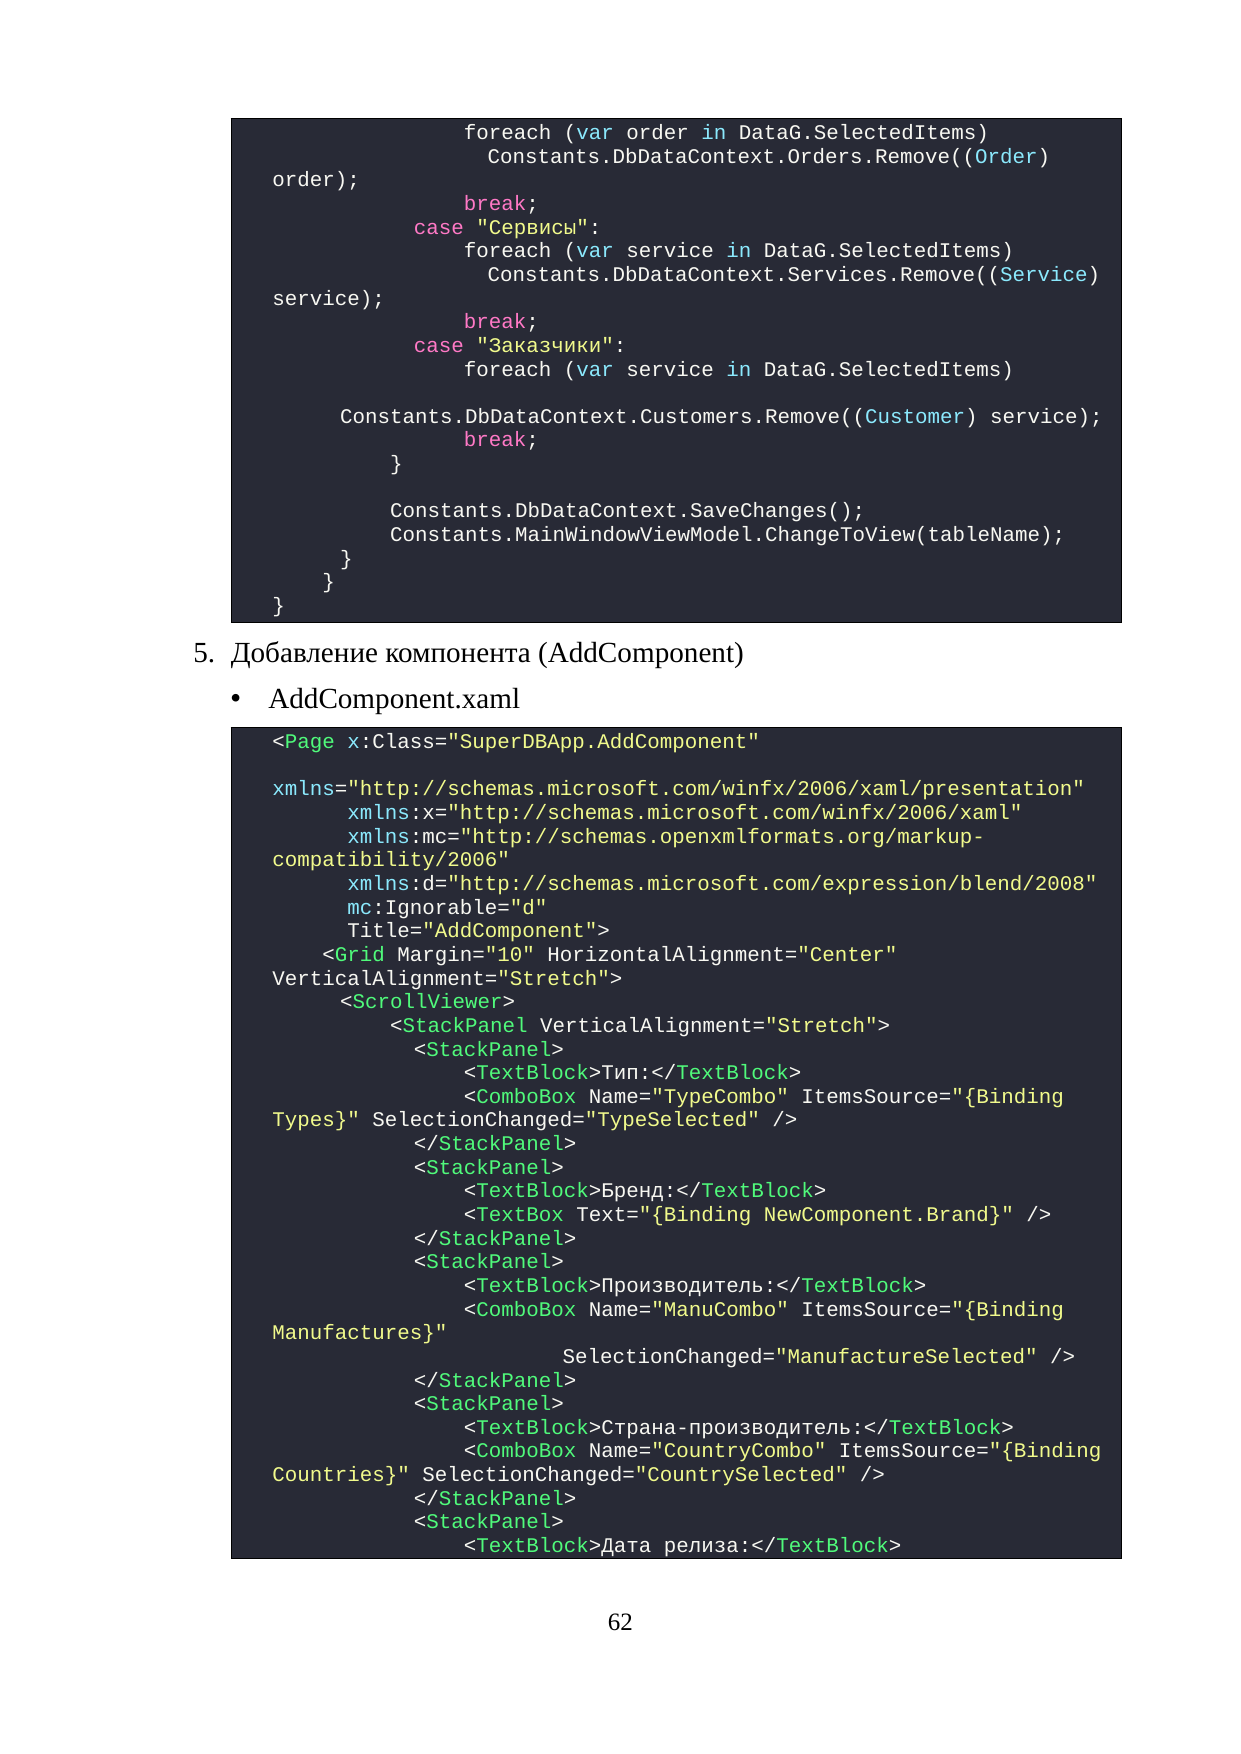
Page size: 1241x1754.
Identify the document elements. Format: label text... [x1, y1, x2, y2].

list <StackPanel> [232, 1247, 1121, 1271]
list <ComboBox Name="TypeCombo" ItemsSource="{Binding Types}" SelectionChanged="TypeSelected" /> [232, 1082, 1121, 1129]
list } [232, 544, 1121, 567]
list break; [232, 307, 1121, 331]
list foreach (var order in DataG.SelectedItems) [232, 119, 1121, 142]
list <TextBlock>Страна-производитель:</TextBlock> [232, 1413, 1121, 1437]
list Constants.DbDataContext.Orders.Remove((Order) order); [232, 142, 1121, 189]
list xmlns:x="http://schemas.microsoft.com/winfx/2006/xaml" [232, 798, 1121, 822]
list } [232, 449, 1121, 473]
list xmlns:d="http://schemas.microsoft.com/expression/blend/2008" [232, 869, 1121, 893]
list break; [232, 189, 1121, 213]
list } [232, 567, 1121, 591]
list break; [232, 426, 1121, 449]
list Constants.DbDataContext.SaveChanges(); [232, 496, 1121, 520]
list Добавление компонента (AddComponent) [193, 635, 1122, 668]
list </StackPanel> [232, 1366, 1121, 1389]
list <TextBox Text="{Binding NewComponent.Brand}" /> [232, 1200, 1121, 1224]
list SelectionChanged="ManufactureSelected" /> [232, 1342, 1121, 1366]
list <TextBlock>Производитель:</TextBlock> [232, 1271, 1121, 1295]
list <ComboBox Name="CountryCombo" ItemsSource="{Binding Countries}" SelectionChanged="CountrySelected" /> [232, 1437, 1121, 1484]
list <StackPanel> [232, 1034, 1121, 1058]
list foreach (var service in DataG.SelectedItems) [232, 354, 1121, 378]
list Title="AddComponent"> [232, 916, 1121, 940]
list case "Заказчики": [232, 331, 1121, 354]
list <Grid Margin="10" HorizontalAlignment="Center" VerticalAlignment="Stretch"> [232, 940, 1121, 987]
list xmlns:mc="http://schemas.openxmlformats.org/markup-compatibility/2006" [232, 822, 1121, 869]
list Constants.DbDataContext.Services.Remove((Service) service); [232, 260, 1121, 307]
list Constants.DbDataContext.Customers.Remove((Customer) service); [232, 378, 1121, 426]
list <TextBlock>Бренд:</TextBlock> [232, 1176, 1121, 1200]
list <TextBlock>Дата релиза:</TextBlock> [232, 1531, 1121, 1558]
list </StackPanel> [232, 1129, 1121, 1153]
list <TextBlock>Тип:</TextBlock> [232, 1058, 1121, 1082]
list case "Сервисы": [232, 213, 1121, 236]
list <ScrollViewer> [232, 987, 1121, 1011]
list foreach (var service in DataG.SelectedItems) [232, 236, 1121, 260]
list </StackPanel> [232, 1484, 1121, 1507]
list xmlns="http://schemas.microsoft.com/winfx/2006/xaml/presentation" [232, 751, 1121, 798]
list <StackPanel> [232, 1153, 1121, 1176]
list } [232, 591, 1121, 622]
list mc:Ignorable="d" [232, 893, 1121, 916]
list AddComponent.xaml [231, 681, 1122, 715]
list </StackPanel> [232, 1224, 1121, 1247]
list <Page x:Class="SuperDBApp.AddComponent" [232, 728, 1121, 751]
list Constants.MainWindowViewModel.ChangeToView(tableName); [232, 520, 1121, 544]
list <StackPanel> [232, 1507, 1121, 1531]
list <StackPanel VerticalAlignment="Stretch"> [232, 1011, 1121, 1034]
list <ComboBox Name="ManuCombo" ItemsSource="{Binding Manufactures}" [232, 1295, 1121, 1342]
list <StackPanel> [232, 1389, 1121, 1413]
